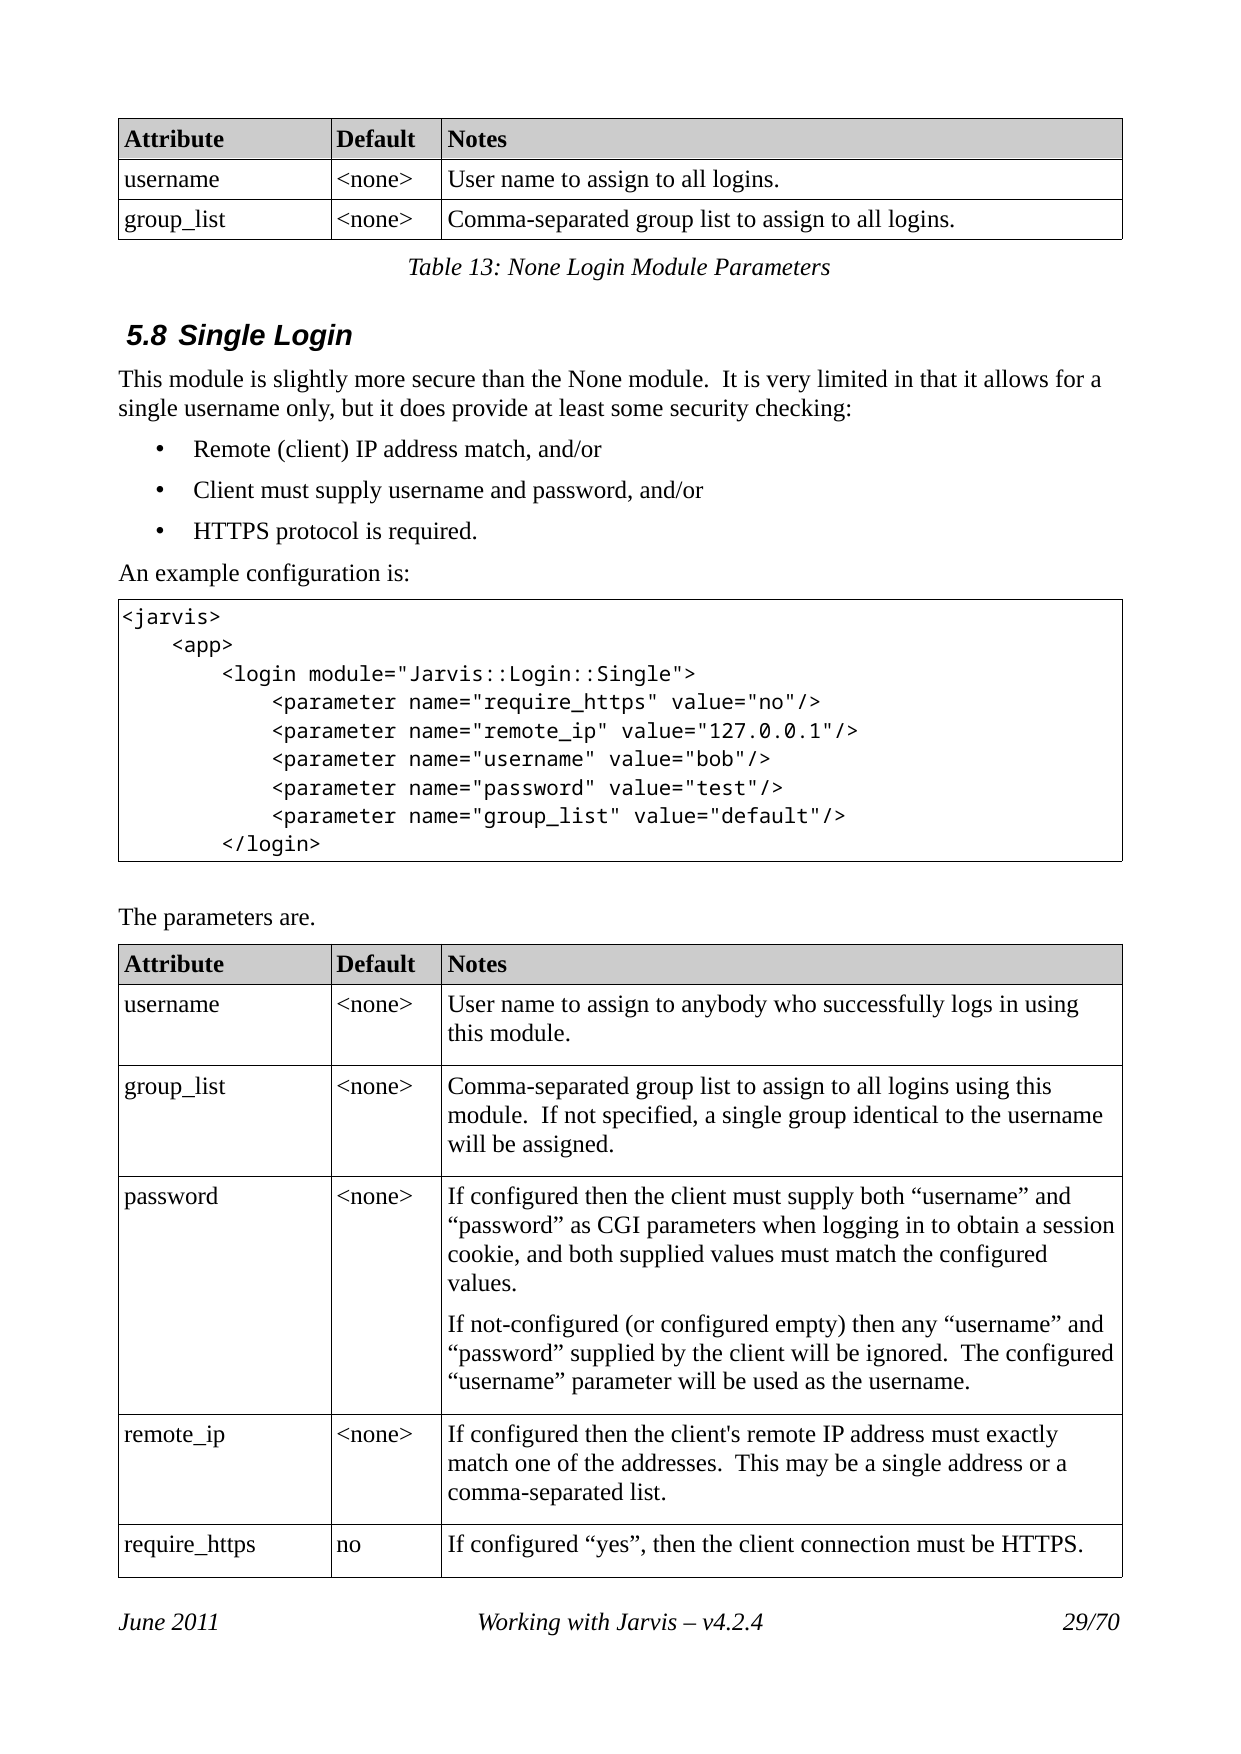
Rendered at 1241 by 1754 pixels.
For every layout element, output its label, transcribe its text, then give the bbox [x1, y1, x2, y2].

table_cell group_list [119, 200, 331, 239]
table_cell <none> [332, 1415, 441, 1524]
table_cell username [119, 160, 331, 199]
text This module is slightly more secure than the None module. It is very limited in that it allows for a single username only, but it does provide at least some security checking: [118, 364, 1122, 421]
list Remote (client) IP address match, and/or [156, 434, 1122, 463]
text <parameter name="password" value="test"/> [119, 769, 1122, 798]
text <app> [119, 627, 1122, 656]
table_cell If configured then the client must supply both “username” and “password” as CGI parameters when logging in to obtain a session cookie, and both supplied values must match the configured values. If not-configured (or configured empty) then any “username” and “password” supplied by the client will be ignored. The configured “username” parameter will be used as the username. [442, 1177, 1122, 1413]
table_header Attribute [119, 945, 331, 984]
table_cell If configured then the client's remote IP address must exactly match one of the addresses. This may be a single address or a comma-separated list. [442, 1415, 1122, 1524]
text The parameters are. [118, 902, 1122, 931]
text Table 13: None Login Module Parameters [118, 252, 1122, 280]
table_cell <none> [332, 1066, 441, 1176]
table_header Notes [442, 945, 1122, 984]
table_cell Comma-separated group list to assign to all logins. [442, 200, 1122, 239]
table_cell username [119, 985, 331, 1065]
table_cell group_list [119, 1066, 331, 1176]
table_cell <none> [332, 200, 441, 239]
text <parameter name="group_list" value="default"/> [119, 798, 1122, 826]
text <parameter name="require_https" value="no"/> [119, 684, 1122, 713]
table_cell <none> [332, 160, 441, 199]
text <login module="Jarvis::Login::Single"> [119, 656, 1122, 684]
table_header Default [332, 119, 441, 158]
table_cell <none> [332, 1177, 441, 1413]
text An example configuration is: [118, 558, 1122, 586]
table_cell remote_ip [119, 1415, 331, 1524]
table_cell If configured “yes”, then the client connection must be HTTPS. [442, 1525, 1122, 1577]
table_header Notes [442, 119, 1122, 158]
table_cell User name to assign to anybody who successfully logs in using this module. [442, 985, 1122, 1065]
table_cell <none> [332, 985, 441, 1065]
table_header Attribute [119, 119, 331, 158]
table_cell Comma-separated group list to assign to all logins using this module. If not specified, a single group identical to the username will be assigned. [442, 1066, 1122, 1176]
table_header Default [332, 945, 441, 984]
table_cell no [332, 1525, 441, 1577]
subtitle Single Login [118, 318, 1122, 351]
list HTTPS protocol is required. [156, 516, 1122, 545]
text </login> [119, 826, 1122, 861]
table_cell require_https [119, 1525, 331, 1577]
table_cell password [119, 1177, 331, 1413]
text <jarvis> [119, 600, 1122, 627]
list Client must supply username and password, and/or [156, 475, 1122, 504]
text <parameter name="remote_ip" value="127.0.0.1"/> [119, 713, 1122, 741]
text <parameter name="username" value="bob"/> [119, 741, 1122, 769]
table_cell User name to assign to all logins. [442, 160, 1122, 199]
